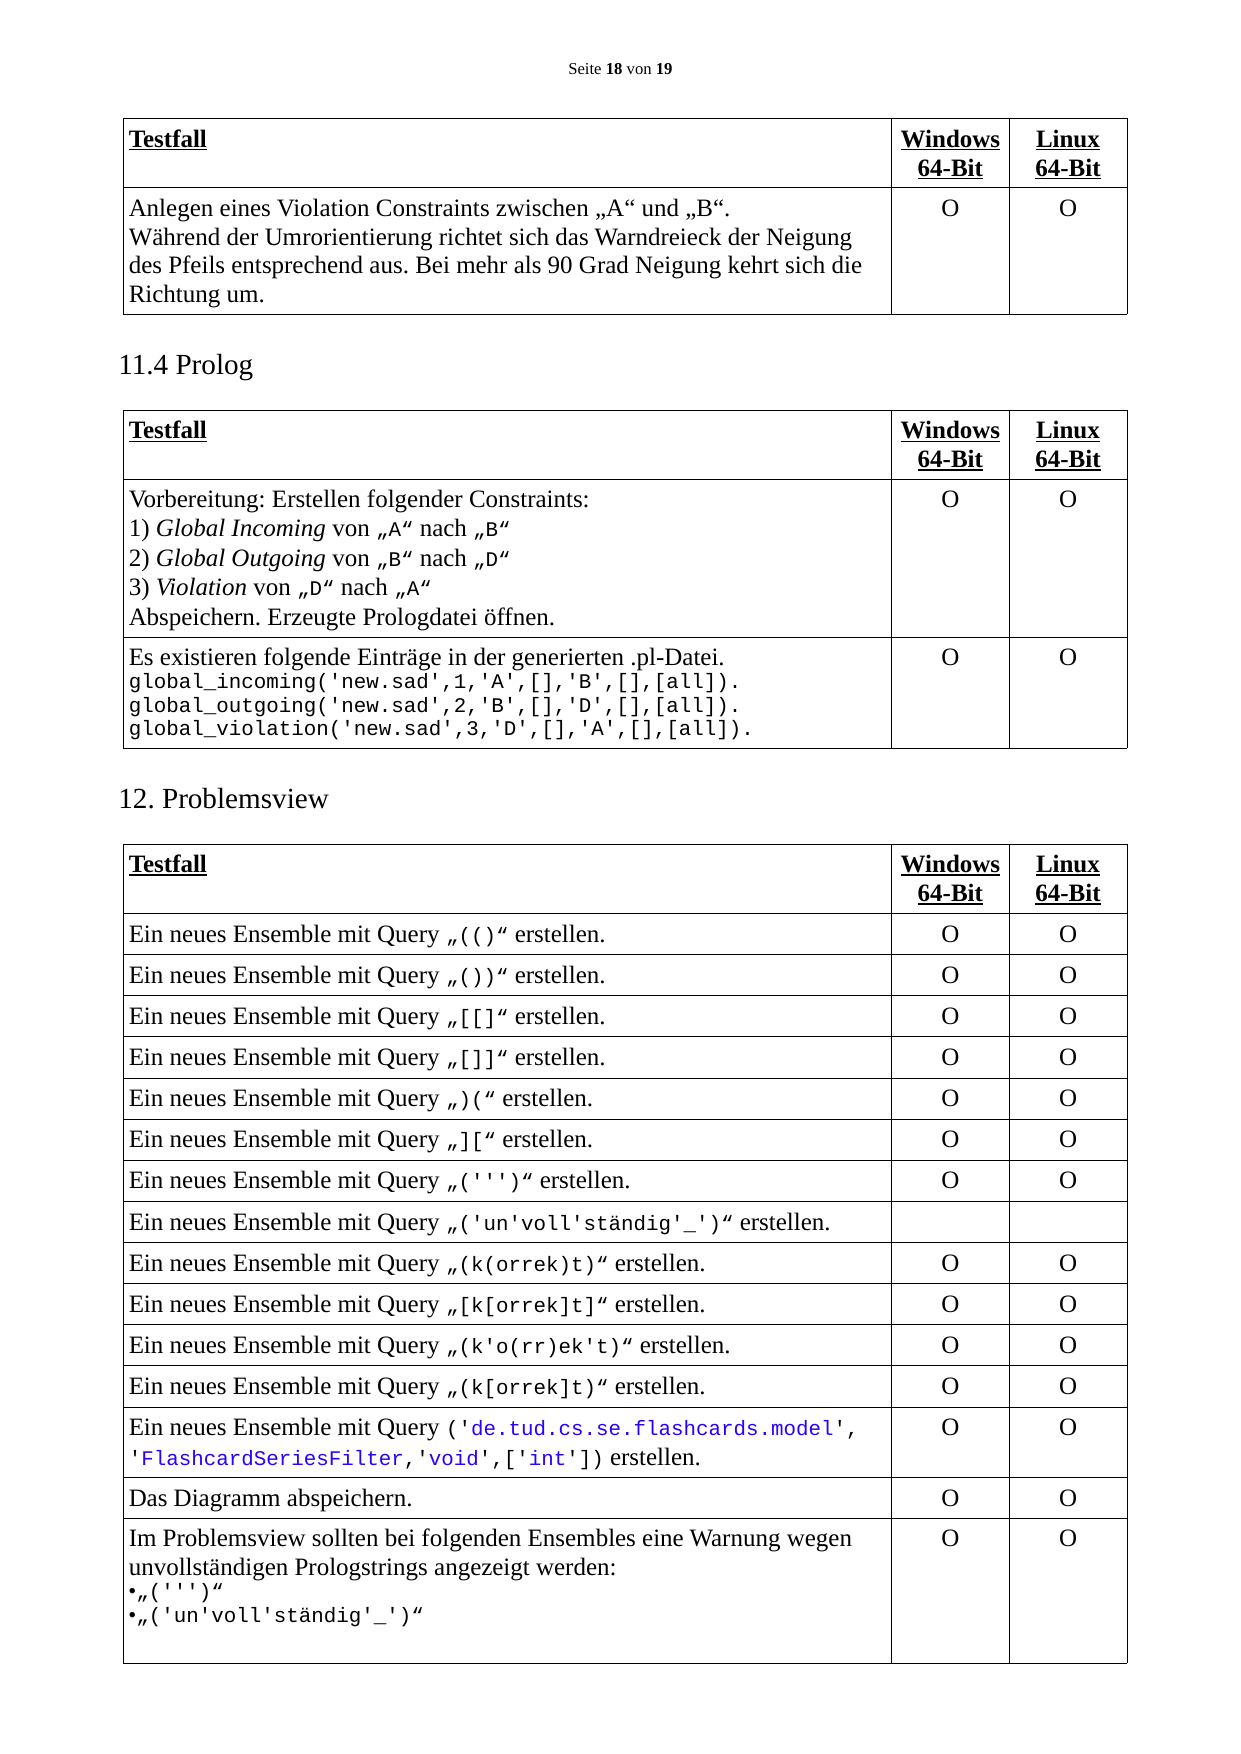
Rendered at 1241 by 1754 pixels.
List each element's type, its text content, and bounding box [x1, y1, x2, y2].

table_header Linux 64-Bit [1010, 845, 1127, 913]
table_cell O [1010, 480, 1127, 637]
table_header Testfall [124, 411, 891, 479]
table_cell O [892, 1408, 1009, 1477]
table_cell Ein neues Ensemble mit Query „[]]“ erstellen. [124, 1037, 891, 1077]
table_cell Ein neues Ensemble mit Query „[[]“ erstellen. [124, 996, 891, 1036]
table_cell O [1010, 1325, 1127, 1365]
table_cell O [892, 1284, 1009, 1324]
table_cell O [1010, 188, 1127, 314]
table_cell O [892, 1366, 1009, 1407]
table_header Linux 64-Bit [1010, 411, 1127, 479]
table_cell [892, 1202, 1009, 1242]
table_cell O [892, 996, 1009, 1036]
table_cell O [1010, 1243, 1127, 1283]
table_cell O [892, 1161, 1009, 1201]
table_cell [1010, 1202, 1127, 1242]
table_header Windows 64-Bit [892, 845, 1009, 913]
table_cell O [1010, 1519, 1127, 1663]
table_cell Ein neues Ensemble mit Query „(k(orrek)t)“ erstellen. [124, 1243, 891, 1283]
table_cell O [1010, 1366, 1127, 1407]
table_header Windows 64-Bit [892, 119, 1009, 187]
table_cell O [892, 638, 1009, 748]
table_cell Ein neues Ensemble mit Query „(()“ erstellen. [124, 914, 891, 954]
table_cell O [892, 1037, 1009, 1077]
table_cell Ein neues Ensemble mit Query „(''')“ erstellen. [124, 1161, 891, 1201]
table_cell O [1010, 1408, 1127, 1477]
table_header Testfall [124, 845, 891, 913]
table_header Linux 64-Bit [1010, 119, 1127, 187]
table_header Windows 64-Bit [892, 411, 1009, 479]
table_cell O [892, 480, 1009, 637]
table_cell O [1010, 638, 1127, 748]
table_cell O [892, 1478, 1009, 1518]
table_cell Ein neues Ensemble mit Query „('un'voll'ständig'_')“ erstellen. [124, 1202, 891, 1242]
table_cell Ein neues Ensemble mit Query „(k[orrek]t)“ erstellen. [124, 1366, 891, 1407]
table_cell O [892, 1079, 1009, 1118]
text 12. Problemsview [118, 781, 1122, 815]
table_cell Ein neues Ensemble mit Query ('de.tud.cs.se.flashcards.model', 'FlashcardSeriesFilter,'void',['int']) erstellen. [124, 1408, 891, 1477]
table_cell O [1010, 914, 1127, 954]
table_cell Vorbereitung: Erstellen folgender Constraints: 1) Global Incoming von „A“ nach „B“ 2) Global Outgoing von „B“ nach „D“ 3) Violation von „D“ nach „A“ Abspeichern. Erzeugte Prologdatei öffnen. [124, 480, 891, 637]
table_cell O [1010, 955, 1127, 995]
text 11.4 Prolog [118, 347, 1122, 381]
table_cell O [1010, 1037, 1127, 1077]
table_cell O [1010, 996, 1127, 1036]
table_cell O [892, 914, 1009, 954]
table_cell O [892, 1120, 1009, 1160]
table_cell Ein neues Ensemble mit Query „[k[orrek]t]“ erstellen. [124, 1284, 891, 1324]
table_header Testfall [124, 119, 891, 187]
table_cell O [1010, 1120, 1127, 1160]
table_cell O [1010, 1161, 1127, 1201]
table_cell O [892, 1519, 1009, 1663]
table_cell O [1010, 1284, 1127, 1324]
table_cell Ein neues Ensemble mit Query „(k'o(rr)ek't)“ erstellen. [124, 1325, 891, 1365]
table_cell Ein neues Ensemble mit Query „)(“ erstellen. [124, 1079, 891, 1118]
table_cell Ein neues Ensemble mit Query „][“ erstellen. [124, 1120, 891, 1160]
table_cell O [892, 188, 1009, 314]
table_cell O [892, 1325, 1009, 1365]
table_cell O [1010, 1079, 1127, 1118]
table_cell Anlegen eines Violation Constraints zwischen „A“ und „B“. Während der Umrorientierung richtet sich das Warndreieck der Neigung des Pfeils entsprechend aus. Bei mehr als 90 Grad Neigung kehrt sich die Richtung um. [124, 188, 891, 314]
table_cell Es existieren folgende Einträge in der generierten .pl-Datei. global_incoming('new.sad',1,'A',[],'B',[],[all]). global_outgoing('new.sad',2,'B',[],'D',[],[all]). global_violation('new.sad',3,'D',[],'A',[],[all]). [124, 638, 891, 748]
table_cell Im Problemsview sollten bei folgenden Ensembles eine Warnung wegen unvollständigen Prologstrings angezeigt werden: „(''')“ „('un'voll'ständig'_')“ [124, 1519, 891, 1663]
table_cell Ein neues Ensemble mit Query „())“ erstellen. [124, 955, 891, 995]
table_cell O [892, 1243, 1009, 1283]
table_cell O [892, 955, 1009, 995]
table_cell O [1010, 1478, 1127, 1518]
table_cell Das Diagramm abspeichern. [124, 1478, 891, 1518]
